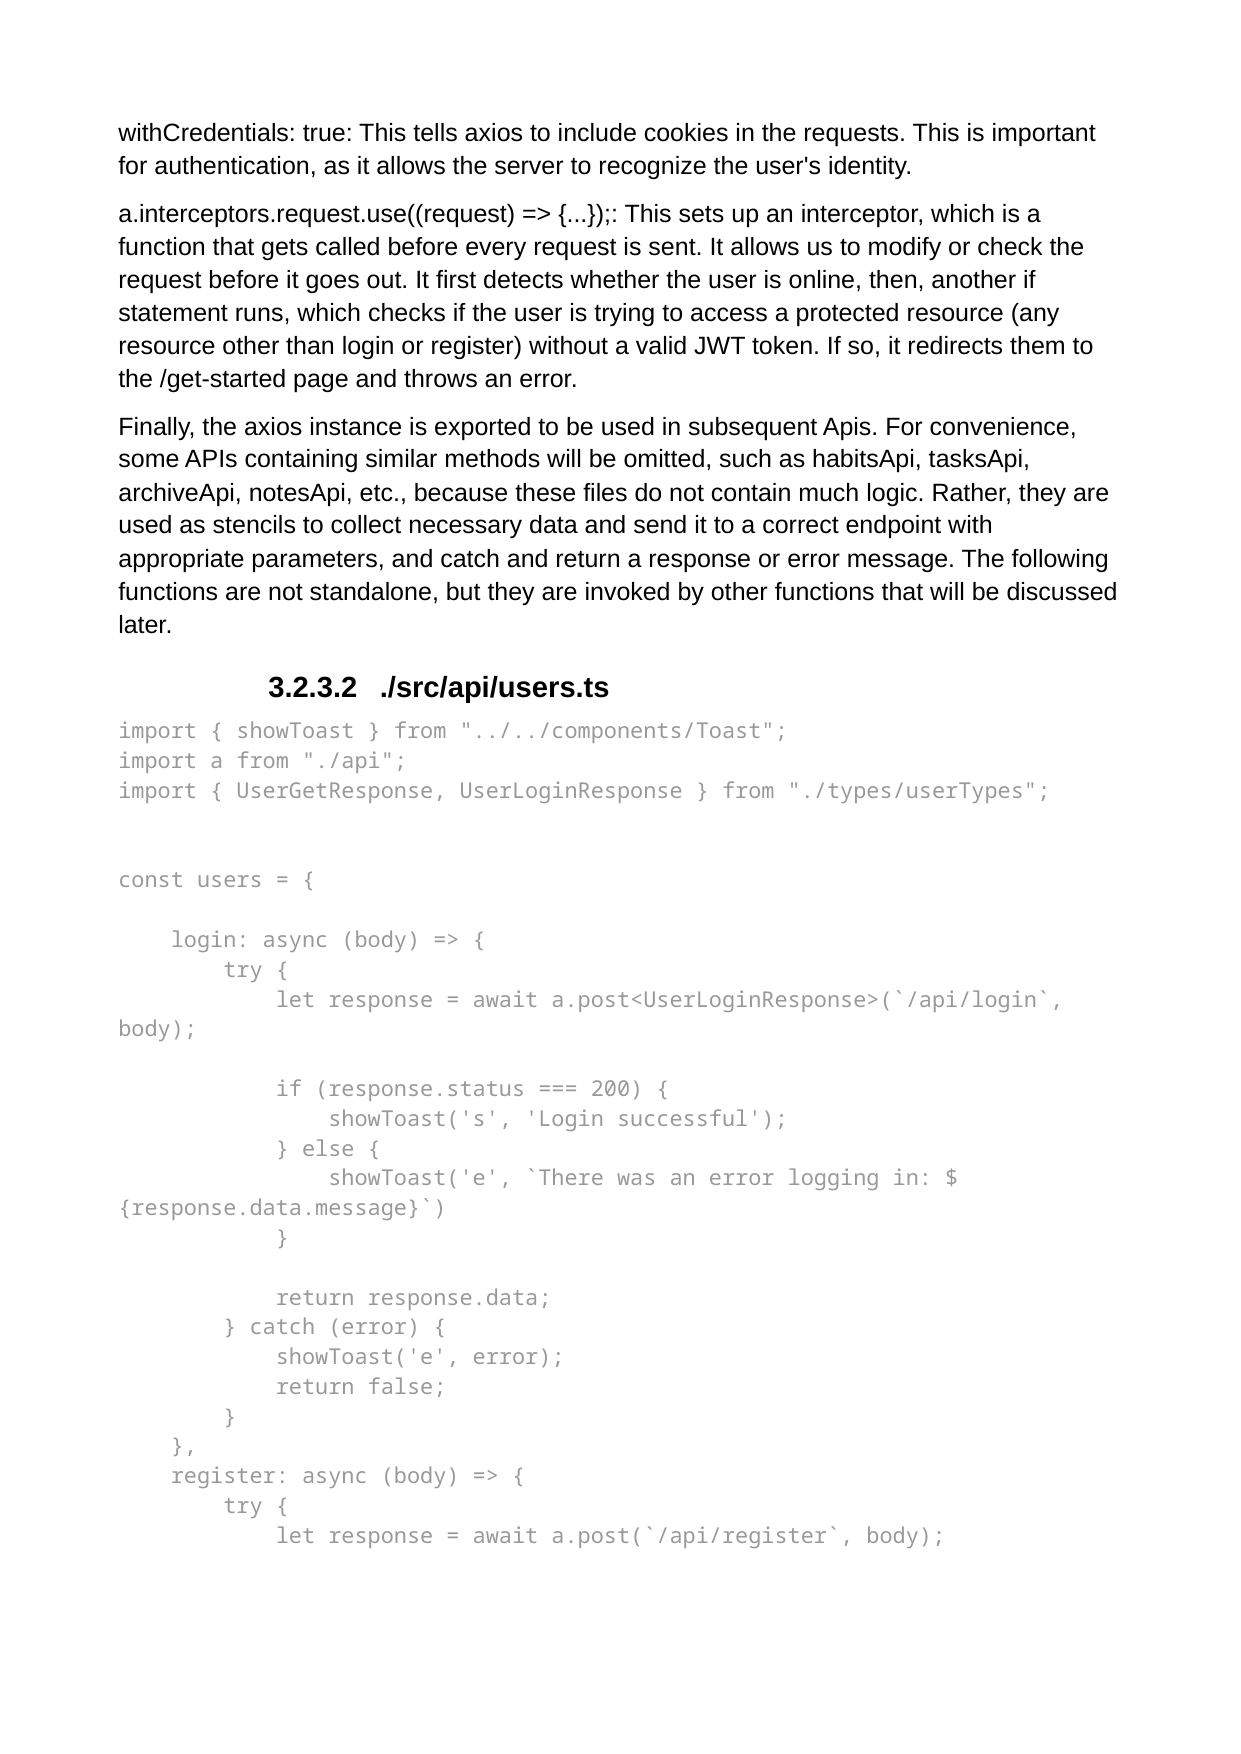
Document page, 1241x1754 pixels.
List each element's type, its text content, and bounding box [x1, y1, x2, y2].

text let response = await a.post(`/api/register`, body); [118, 1520, 1122, 1550]
text try { [118, 954, 1122, 984]
text }, [118, 1431, 1122, 1460]
text import { showToast } from "../../components/Toast"; [118, 716, 1122, 745]
text let response = await a.post<UserLoginResponse>(`/api/login`, body); [118, 984, 1122, 1043]
text } catch (error) { [118, 1311, 1122, 1341]
text return response.data; [118, 1282, 1122, 1311]
text import { UserGetResponse, UserLoginResponse } from "./types/userTypes"; [118, 775, 1122, 805]
text if (response.status === 200) { [118, 1073, 1122, 1103]
text import a from "./api"; [118, 745, 1122, 775]
text return false; [118, 1371, 1122, 1401]
text showToast('s', 'Login successful'); [118, 1103, 1122, 1133]
text showToast('e', `There was an error logging in: ${response.data.message}`) [118, 1162, 1122, 1222]
text showToast('e', error); [118, 1341, 1122, 1371]
text withCredentials: true: This tells axios to include cookies in the requests. This is important for authentication, as it allows the server to recognize the user's identity. [118, 118, 1122, 180]
text Finally, the axios instance is exported to be used in subsequent Apis. For convenience, some APIs containing similar methods will be omitted, such as habitsApi, tasksApi, archiveApi, notesApi, etc., because these files do not contain much logic. Rather, they are used as stencils to collect necessary data and send it to a correct endpoint with appropriate parameters, and catch and return a response or error message. The following functions are not standalone, but they are invoked by other functions that will be discussed later. [118, 411, 1122, 638]
text login: async (body) => { [118, 924, 1122, 954]
text const users = { [118, 864, 1122, 894]
text } [118, 1222, 1122, 1252]
subtitle ./src/api/users.ts [268, 669, 1122, 703]
text } [118, 1401, 1122, 1431]
text a.interceptors.request.use((request) => {...});: This sets up an interceptor, which is a function that gets called before every request is sent. It allows us to modify or check the request before it goes out. It first detects whether the user is online, then, another if statement runs, which checks if the user is trying to access a protected resource (any resource other than login or register) without a valid JWT token. If so, it redirects them to the /get-started page and throws an error. [118, 199, 1122, 393]
text } else { [118, 1133, 1122, 1162]
text try { [118, 1490, 1122, 1520]
text register: async (body) => { [118, 1460, 1122, 1490]
